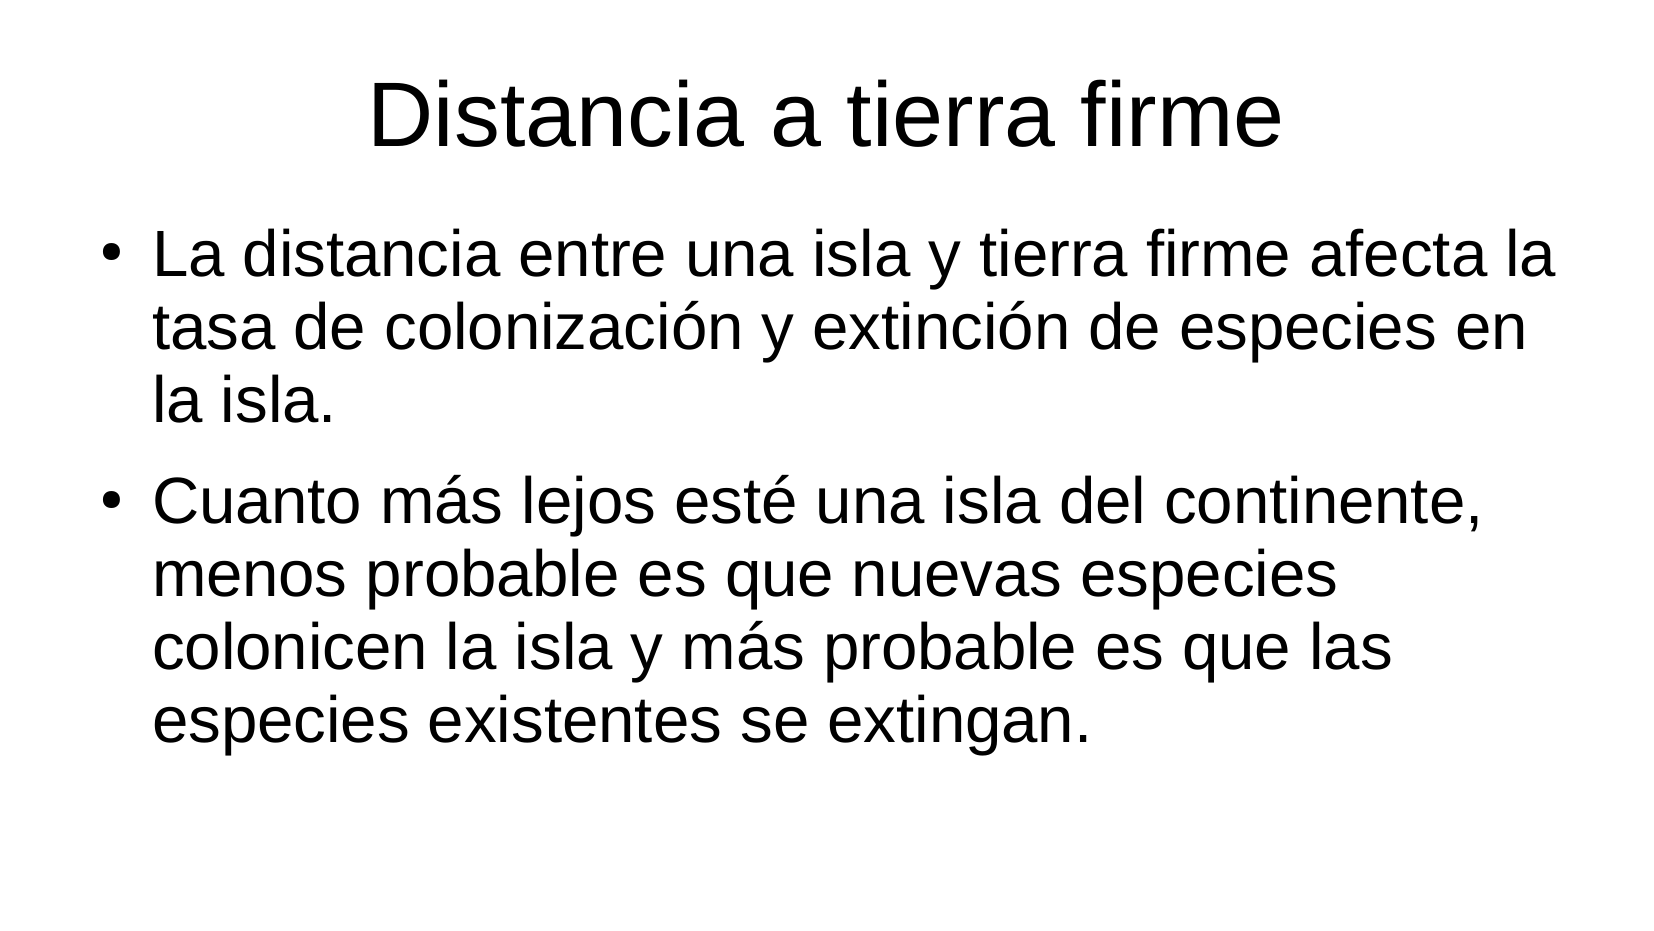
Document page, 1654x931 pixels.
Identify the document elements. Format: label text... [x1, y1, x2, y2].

list La distancia entre una isla y tierra firme afecta la tasa de colonización y extinción de especies en la isla. Cuanto más lejos esté una isla del continente, menos probable es que nuevas especies colonicen la isla y más probable es que las especies existentes se extingan. [82, 217, 1571, 758]
title Distancia a tierra firme [82, 37, 1571, 193]
